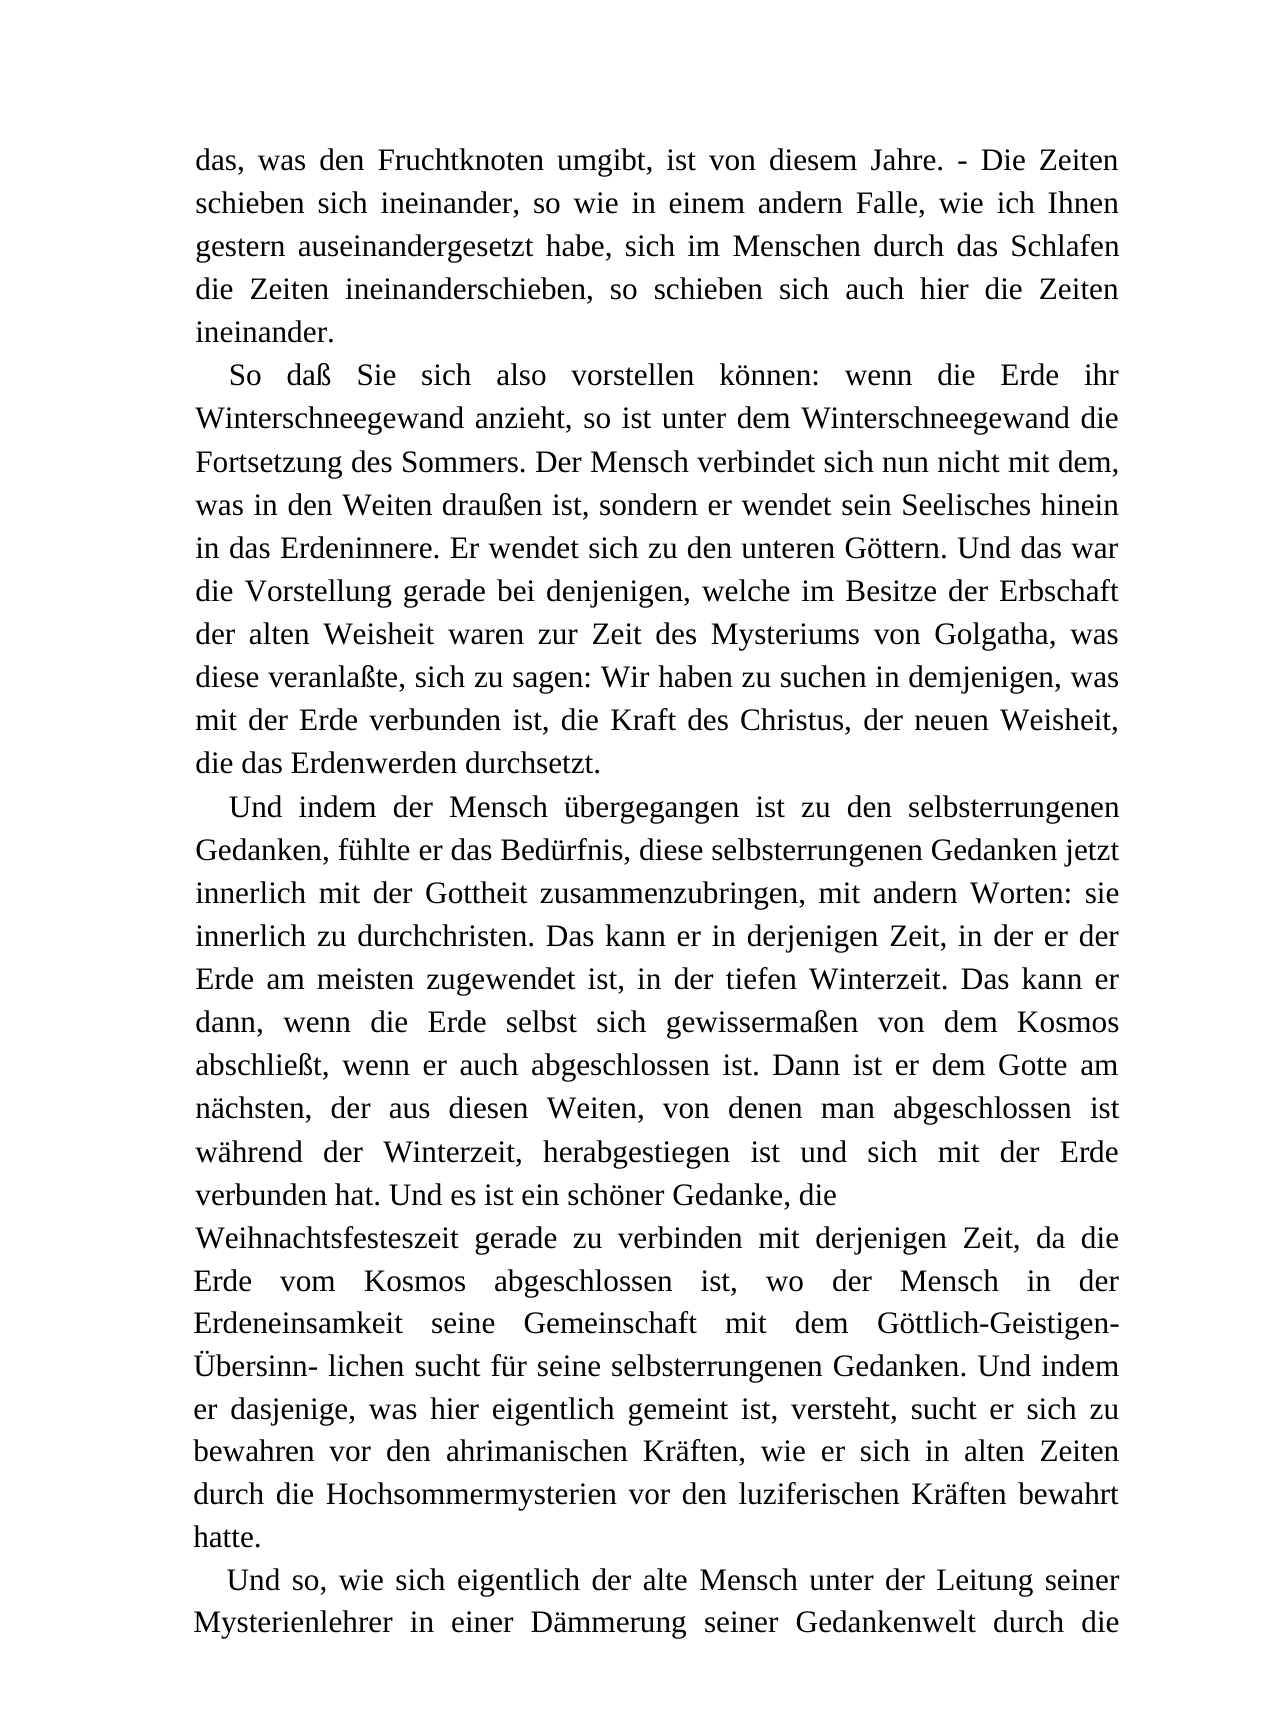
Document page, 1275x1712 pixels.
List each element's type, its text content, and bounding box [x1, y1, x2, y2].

text Weihnachtsfesteszeit gerade zu verbinden mit derjenigen Zeit, da die Erde vom Kosmos abgeschlossen ist, wo der Mensch in der Erdeneinsamkeit seine Gemeinschaft mit dem Göttlich-Geistigen-Übersinn- lichen sucht für seine selbsterrungenen Gedanken. Und indem er dasjenige, was hier eigentlich gemeint ist, versteht, sucht er sich zu bewahren vor den ahrimanischen Kräften, wie er sich in alten Zeiten durch die Hochsommermysterien vor den luziferischen Kräften bewahrt hatte. [193, 1219, 1120, 1554]
text das, was den Fruchtknoten umgibt, ist von diesem Jahre. - Die Zeiten schieben sich ineinander, so wie in einem andern Falle, wie ich Ihnen gestern auseinandergesetzt habe, sich im Menschen durch das Schlafen die Zeiten ineinanderschieben, so schieben sich auch hier die Zeiten ineinander. [195, 141, 1120, 349]
text Und indem der Mensch übergegangen ist zu den selbsterrungenen Gedanken, fühlte er das Bedürfnis, diese selbsterrungenen Gedanken jetzt innerlich mit der Gottheit zusammenzubringen, mit andern Worten: sie innerlich zu durchchristen. Das kann er in derjenigen Zeit, in der er der Erde am meisten zugewendet ist, in der tiefen Winterzeit. Das kann er dann, wenn die Erde selbst sich gewissermaßen von dem Kosmos abschließt, wenn er auch abgeschlossen ist. Dann ist er dem Gotte am nächsten, der aus diesen Weiten, von denen man abgeschlossen ist während der Winterzeit, herabgestiegen ist und sich mit der Erde verbunden hat. Und es ist ein schöner Gedanke, die [195, 788, 1120, 1212]
text Und so, wie sich eigentlich der alte Mensch unter der Leitung seiner Mysterienlehrer in einer Dämmerung seiner Gedankenwelt durch die [193, 1561, 1120, 1639]
text So daß Sie sich also vorstellen können: wenn die Erde ihr Winterschneegewand anzieht, so ist unter dem Winterschneegewand die Fortsetzung des Sommers. Der Mensch verbindet sich nun nicht mit dem, was in den Weiten draußen ist, sondern er wendet sein Seelisches hinein in das Erdeninnere. Er wendet sich zu den unteren Göttern. Und das war die Vorstellung gerade bei denjenigen, welche im Besitze der Erbschaft der alten Weisheit waren zur Zeit des Mysteriums von Golgatha, was diese veranlaßte, sich zu sagen: Wir haben zu suchen in demjenigen, was mit der Erde verbunden ist, die Kraft des Christus, der neuen Weisheit, die das Erdenwerden durchsetzt. [195, 357, 1120, 781]
